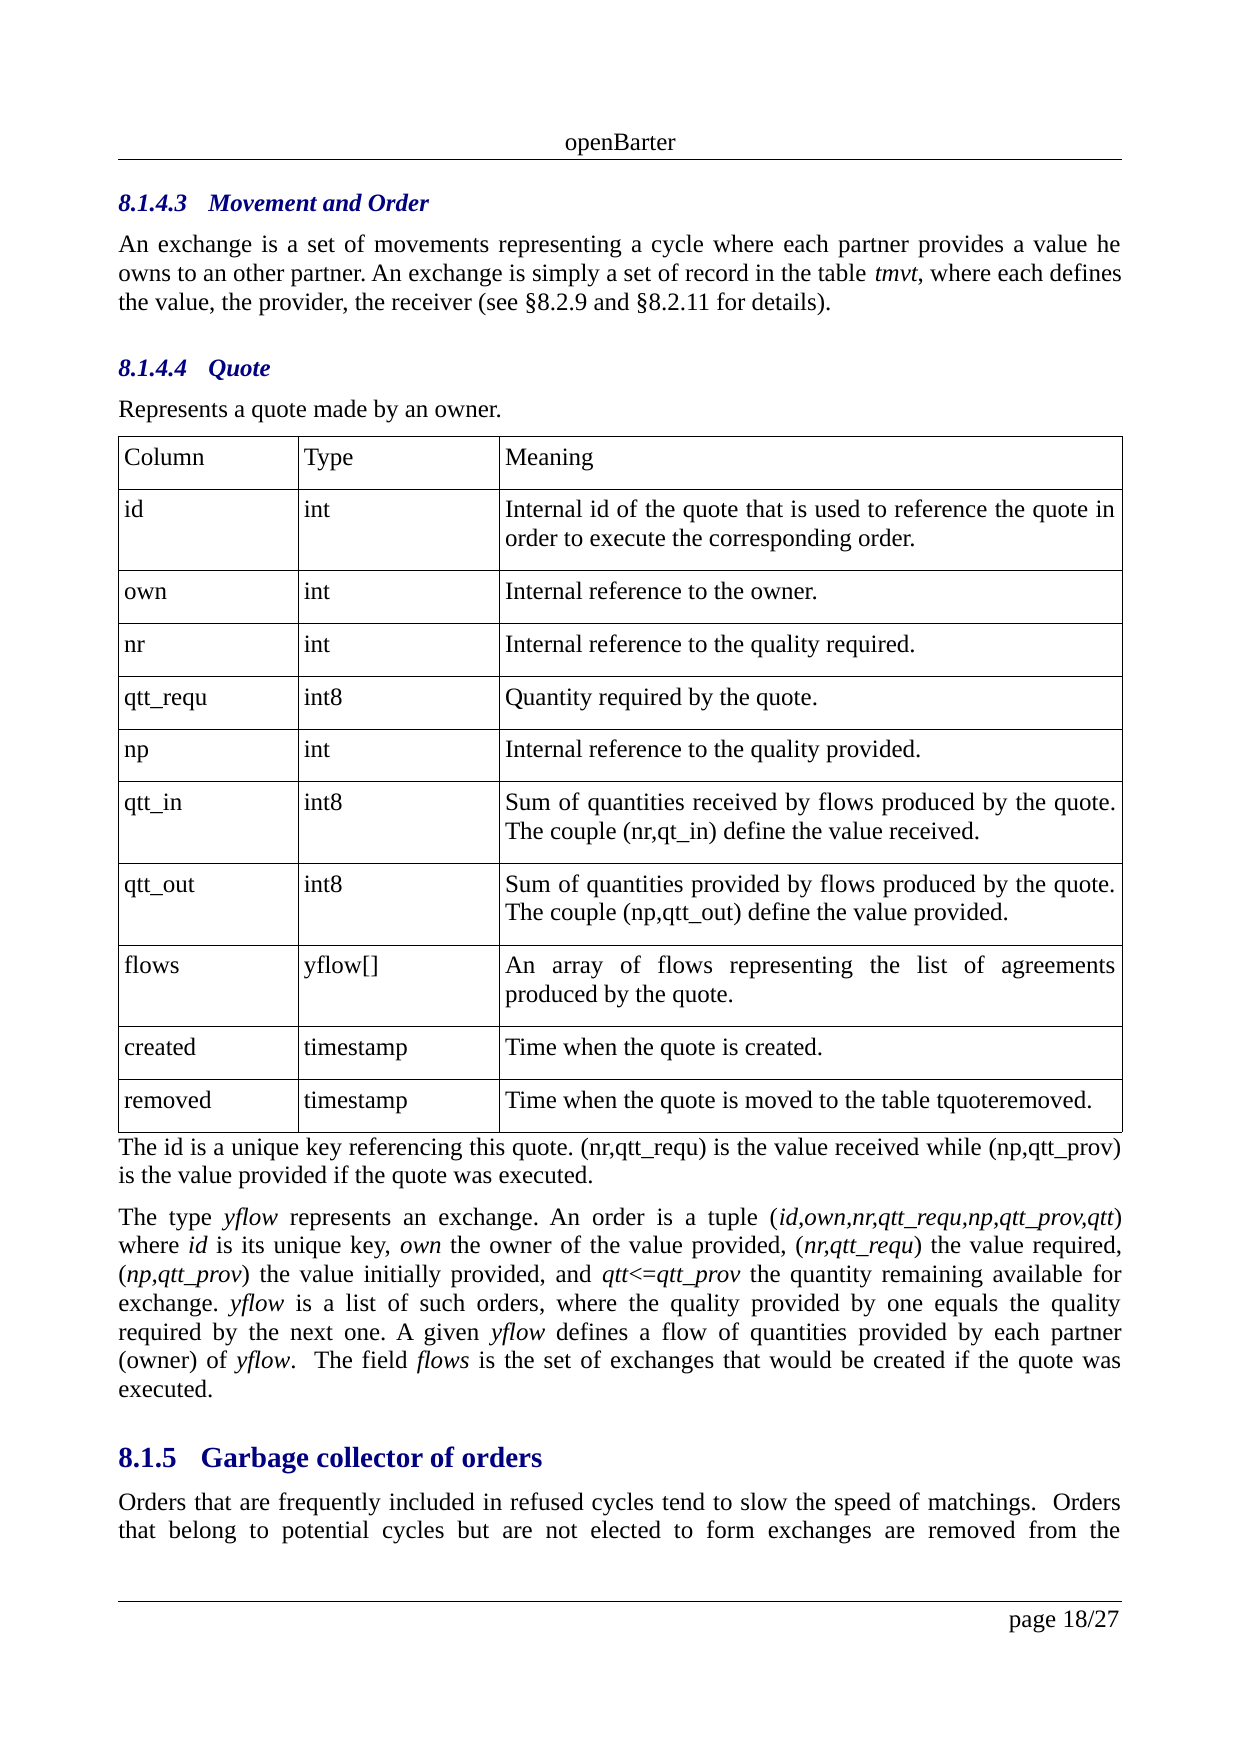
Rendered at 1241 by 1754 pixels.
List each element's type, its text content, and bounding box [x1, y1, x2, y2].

table_cell id [119, 490, 298, 570]
table_cell Sum of quantities provided by flows produced by the quote. The couple (np,qtt_out) define the value provided. [500, 864, 1122, 944]
table_cell Internal reference to the quality required. [500, 624, 1122, 676]
table_cell An array of flows representing the list of agreements produced by the quote. [500, 946, 1122, 1026]
table_cell Time when the quote is moved to the table tquoteremoved. [500, 1080, 1122, 1132]
table_cell int [299, 730, 499, 781]
table_cell int8 [299, 782, 499, 863]
table_cell qtt_requ [119, 677, 298, 728]
table_cell flows [119, 946, 298, 1026]
table_cell created [119, 1027, 298, 1079]
text Orders that are frequently included in refused cycles tend to slow the speed of matchings. Orders that belong to potential cycles but are not elected to form exchanges are removed from the [118, 1487, 1122, 1544]
table_header Type [299, 437, 499, 488]
table_cell qtt_in [119, 782, 298, 863]
table_cell Sum of quantities received by flows produced by the quote. The couple (nr,qt_in) define the value received. [500, 782, 1122, 863]
table_cell np [119, 730, 298, 781]
table_cell int8 [299, 864, 499, 944]
table_cell Internal id of the quote that is used to reference the quote in order to execute the corresponding order. [500, 490, 1122, 570]
table_cell int [299, 490, 499, 570]
table_cell int8 [299, 677, 499, 728]
subtitle Movement and Order [118, 188, 1122, 217]
table_header Meaning [500, 437, 1122, 488]
subtitle Garbage collector of orders [118, 1441, 1122, 1474]
table_cell yflow[] [299, 946, 499, 1026]
table_cell timestamp [299, 1027, 499, 1079]
table_cell own [119, 571, 298, 623]
table_header Column [119, 437, 298, 488]
table_cell timestamp [299, 1080, 499, 1132]
table_cell Internal reference to the quality provided. [500, 730, 1122, 781]
table_cell Time when the quote is created. [500, 1027, 1122, 1079]
table_cell qtt_out [119, 864, 298, 944]
table_cell nr [119, 624, 298, 676]
table_cell removed [119, 1080, 298, 1132]
subtitle Quote [118, 353, 1122, 382]
text Represents a quote made by an owner. [118, 394, 1122, 423]
table_cell int [299, 571, 499, 623]
text An exchange is a set of movements representing a cycle where each partner provides a value he owns to an other partner. An exchange is simply a set of record in the table tmvt, where each defines the value, the provider, the receiver (see §8.2.9 and §8.2.11 for details). [118, 229, 1122, 316]
table_cell Internal reference to the owner. [500, 571, 1122, 623]
table_cell int [299, 624, 499, 676]
table_cell Quantity required by the quote. [500, 677, 1122, 728]
text The id is a unique key referencing this quote. (nr,qtt_requ) is the value received while (np,qtt_prov) is the value provided if the quote was executed. [118, 1133, 1122, 1189]
text The type yflow represents an exchange. An order is a tuple (id,own,nr,qtt_requ,np,qtt_prov,qtt) where id is its unique key, own the owner of the value provided, (nr,qtt_requ) the value required, (np,qtt_prov) the value initially provided, and qtt<=qtt_prov the quantity remaining available for exchange. yflow is a list of such orders, where the quality provided by one equals the quality required by the next one. A given yflow defines a flow of quantities provided by each partner (owner) of yflow. The field flows is the set of exchanges that would be created if the quote was executed. [118, 1202, 1122, 1403]
